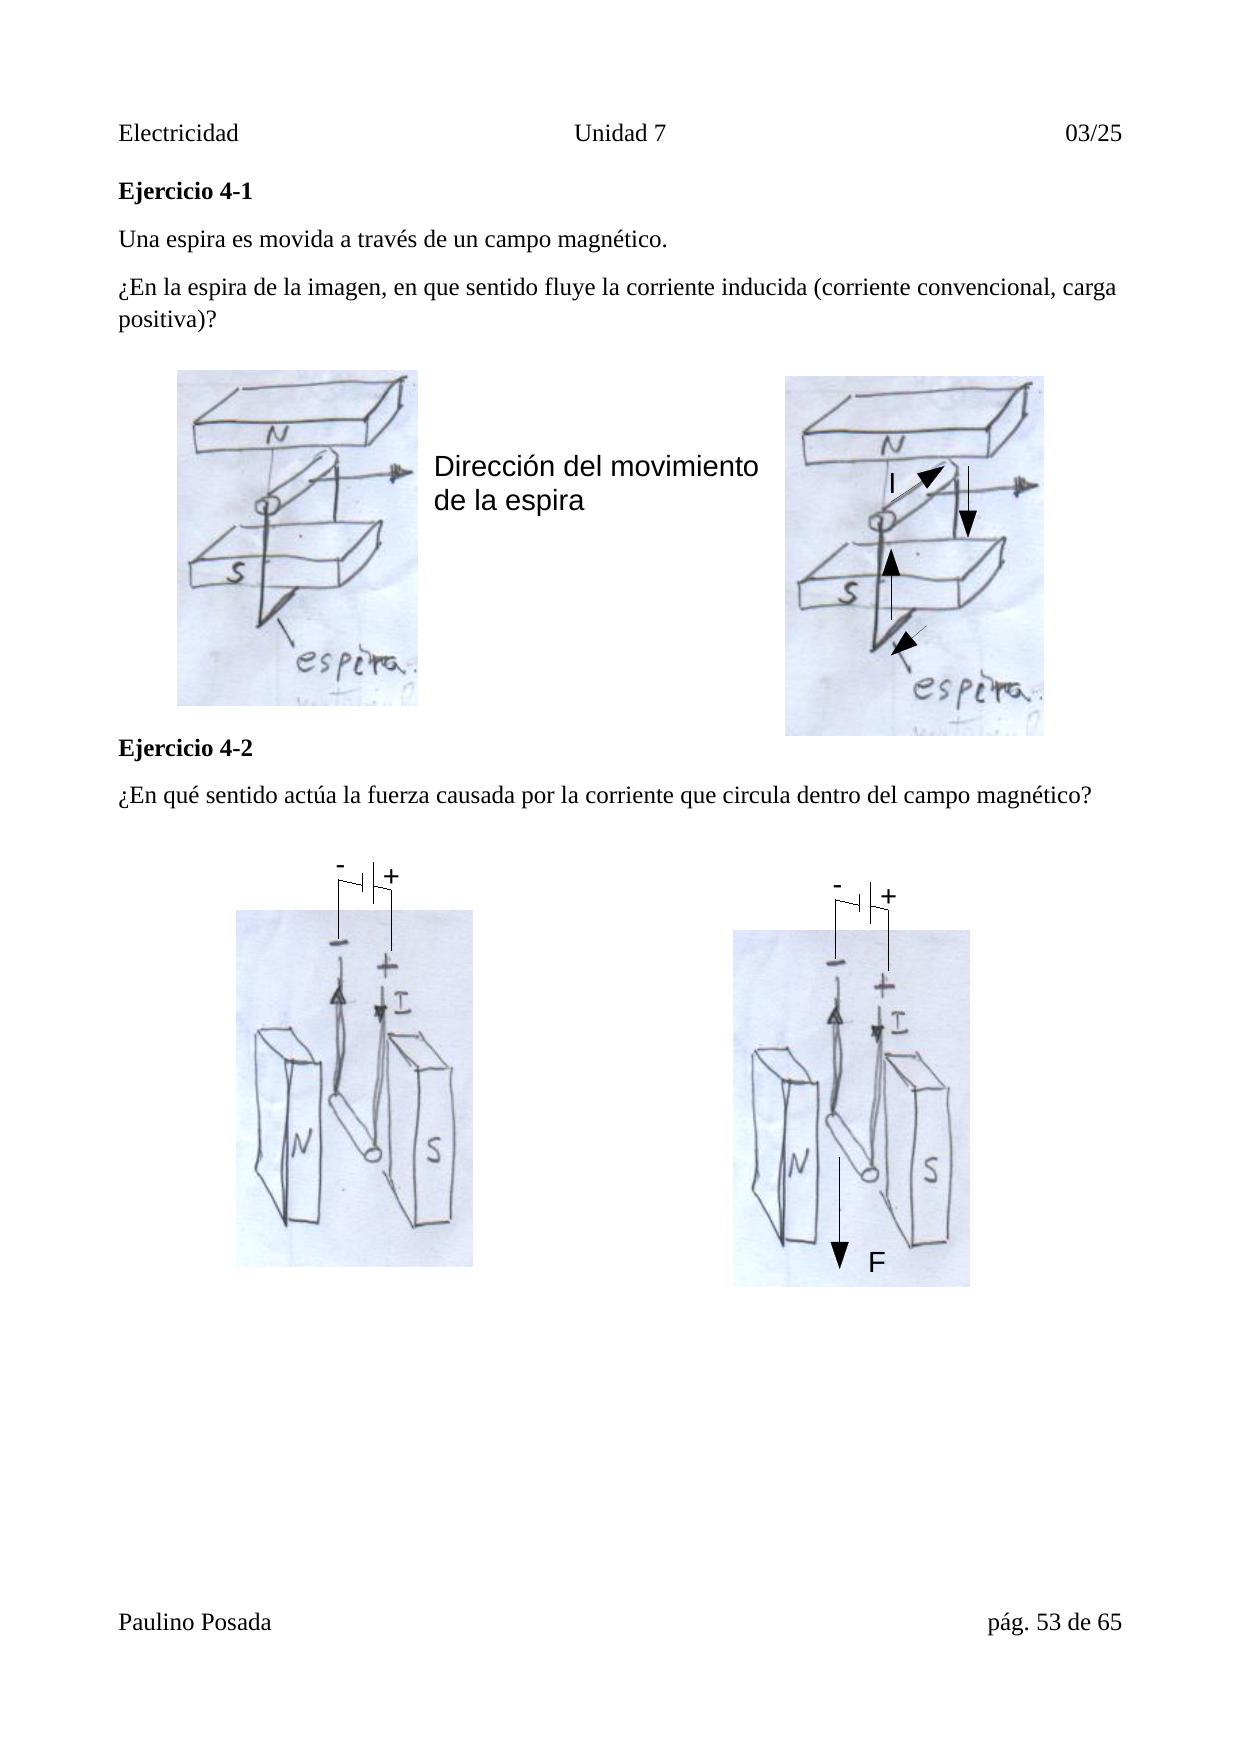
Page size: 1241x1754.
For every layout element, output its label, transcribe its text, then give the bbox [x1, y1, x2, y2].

picture [785, 376, 1044, 736]
picture [177, 370, 418, 706]
picture [733, 930, 970, 1287]
text ¿En qué sentido actúa la fuerza causada por la corriente que circula dentro del campo magnético? [118, 781, 1122, 809]
text Ejercicio 4-1 [118, 176, 1122, 205]
picture [236, 910, 473, 1267]
text Ejercicio 4-2 [118, 733, 1122, 762]
text ¿En la espira de la imagen, en que sentido fluye la corriente inducida (corriente convencional, carga positiva)? [118, 272, 1122, 333]
text Una espira es movida a través de un campo magnético. [118, 224, 1122, 253]
